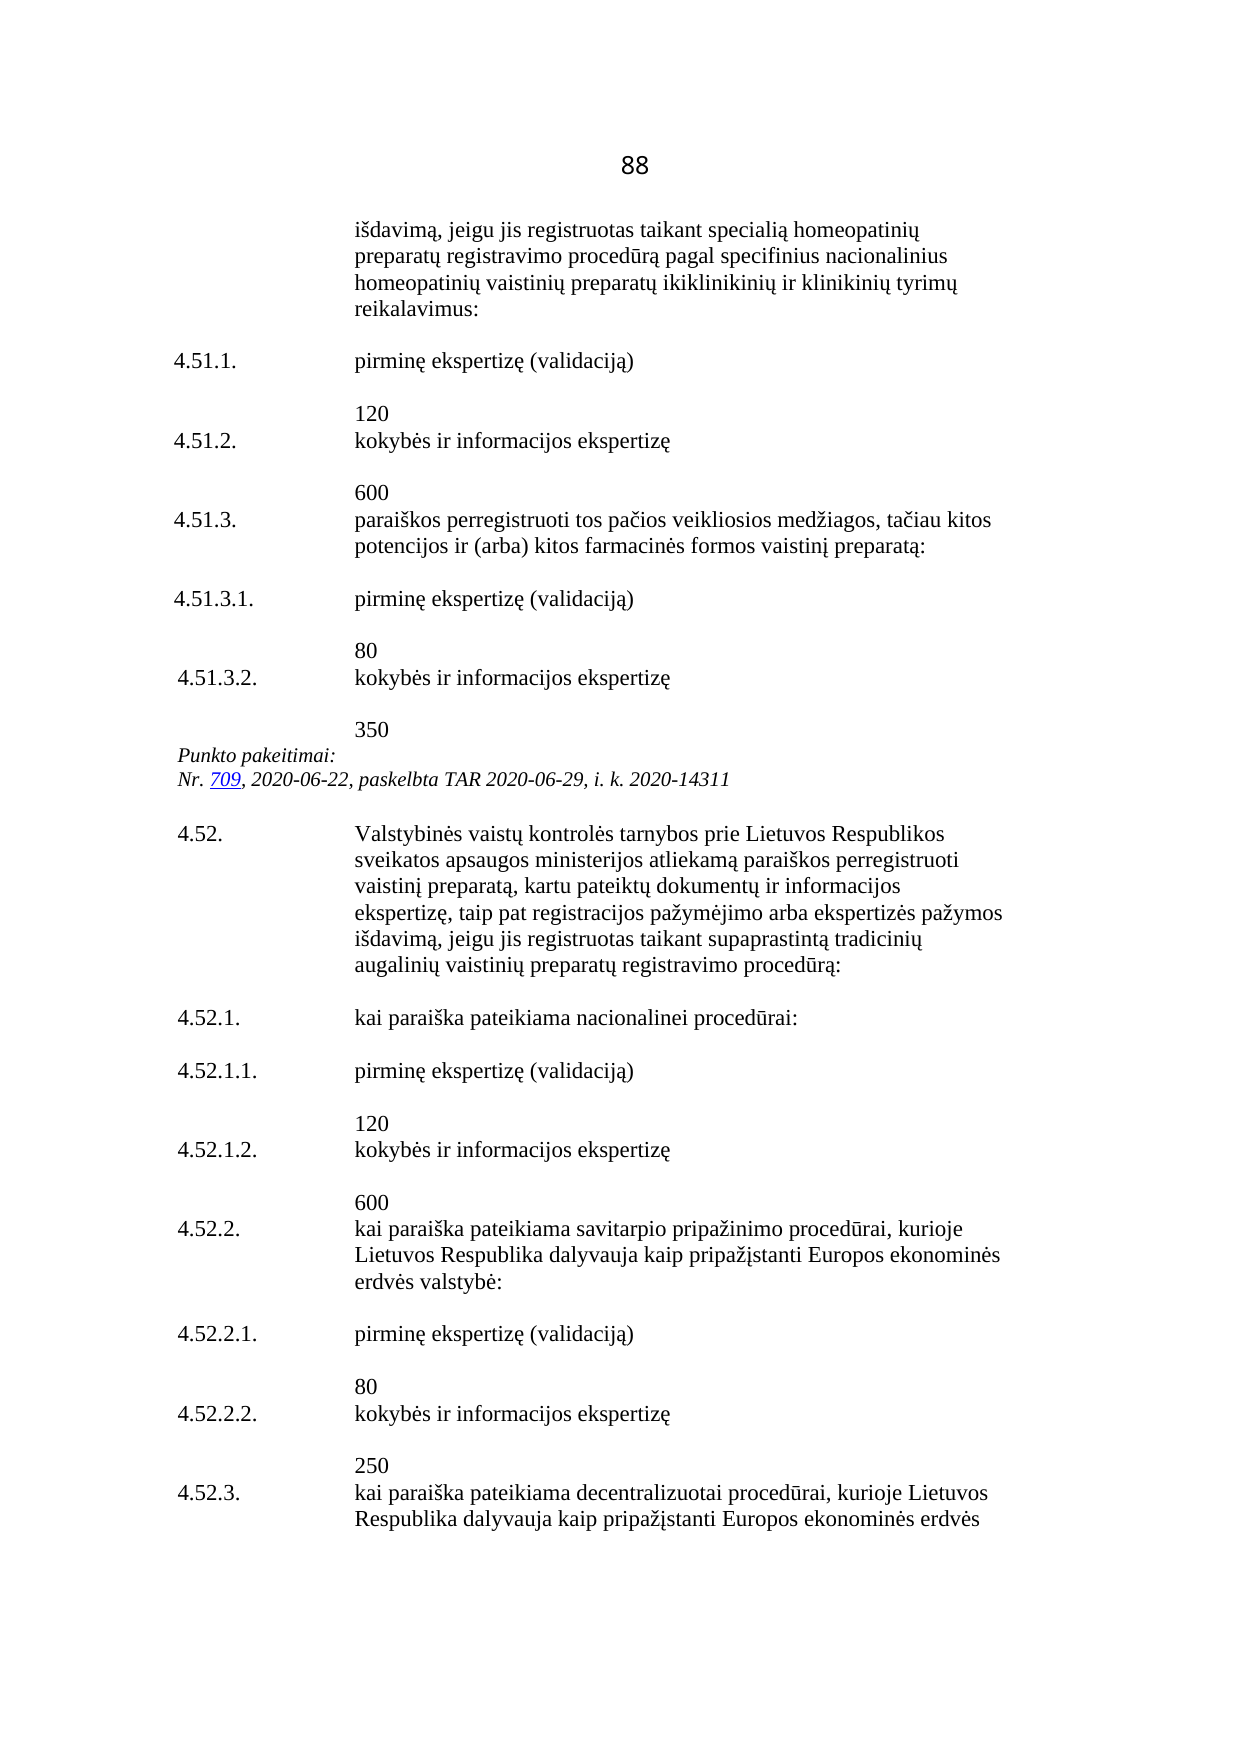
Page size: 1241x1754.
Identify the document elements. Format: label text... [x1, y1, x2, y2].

text 4.52.3. kai paraiška pateikiama decentralizuotai procedūrai, kurioje Lietuvos Respublika dalyvauja kaip pripažįstanti Europos ekonominės erdvės [177, 1479, 1004, 1531]
text Punkto pakeitimai: [177, 743, 1092, 767]
text 4.52.1.2. kokybės ir informacijos ekspertizę 600 [177, 1136, 1004, 1215]
text išdavimą, jeigu jis registruotas taikant specialią homeopatinių preparatų registravimo procedūrą pagal specifinius nacionalinius homeopatinių vaistinių preparatų ikiklinikinių ir klinikinių tyrimų reikalavimus: [174, 216, 1004, 348]
text 4.51.3. paraiškos perregistruoti tos pačios veikliosios medžiagos, tačiau kitos potencijos ir (arba) kitos farmacinės formos vaistinį preparatą: [174, 506, 1004, 585]
text 4.51.1. pirminę ekspertizę (validaciją) 120 [174, 348, 1004, 427]
text 4.52.2.2. kokybės ir informacijos ekspertizę 250 [177, 1399, 1004, 1479]
text 4.51.2. kokybės ir informacijos ekspertizę 600 [174, 427, 1004, 506]
text 4.52. Valstybinės vaistų kontrolės tarnybos prie Lietuvos Respublikos sveikatos apsaugos ministerijos atliekamą paraiškos perregistruoti vaistinį preparatą, kartu pateiktų dokumentų ir informacijos ekspertizę, taip pat registracijos pažymėjimo arba ekspertizės pažymos išdavimą, jeigu jis registruotas taikant supaprastintą tradicinių augalinių vaistinių preparatų registravimo procedūrą: [177, 820, 1004, 1004]
text 4.52.1.1. pirminę ekspertizę (validaciją) 120 [177, 1057, 1004, 1136]
text Nr. 709, 2020-06-22, paskelbta TAR 2020-06-29, i. k. 2020-14311 [177, 767, 1092, 791]
text 4.51.3.2. kokybės ir informacijos ekspertizę 350 [177, 664, 1004, 743]
text 4.52.2. kai paraiška pateikiama savitarpio pripažinimo procedūrai, kurioje Lietuvos Respublika dalyvauja kaip pripažįstanti Europos ekonominės erdvės valstybė: [177, 1215, 1004, 1321]
text 4.52.2.1. pirminę ekspertizę (validaciją) 80 [177, 1321, 1004, 1399]
text 4.52.1. kai paraiška pateikiama nacionalinei procedūrai: [177, 1004, 1004, 1057]
text 4.51.3.1. pirminę ekspertizę (validaciją) 80 [174, 585, 1004, 664]
